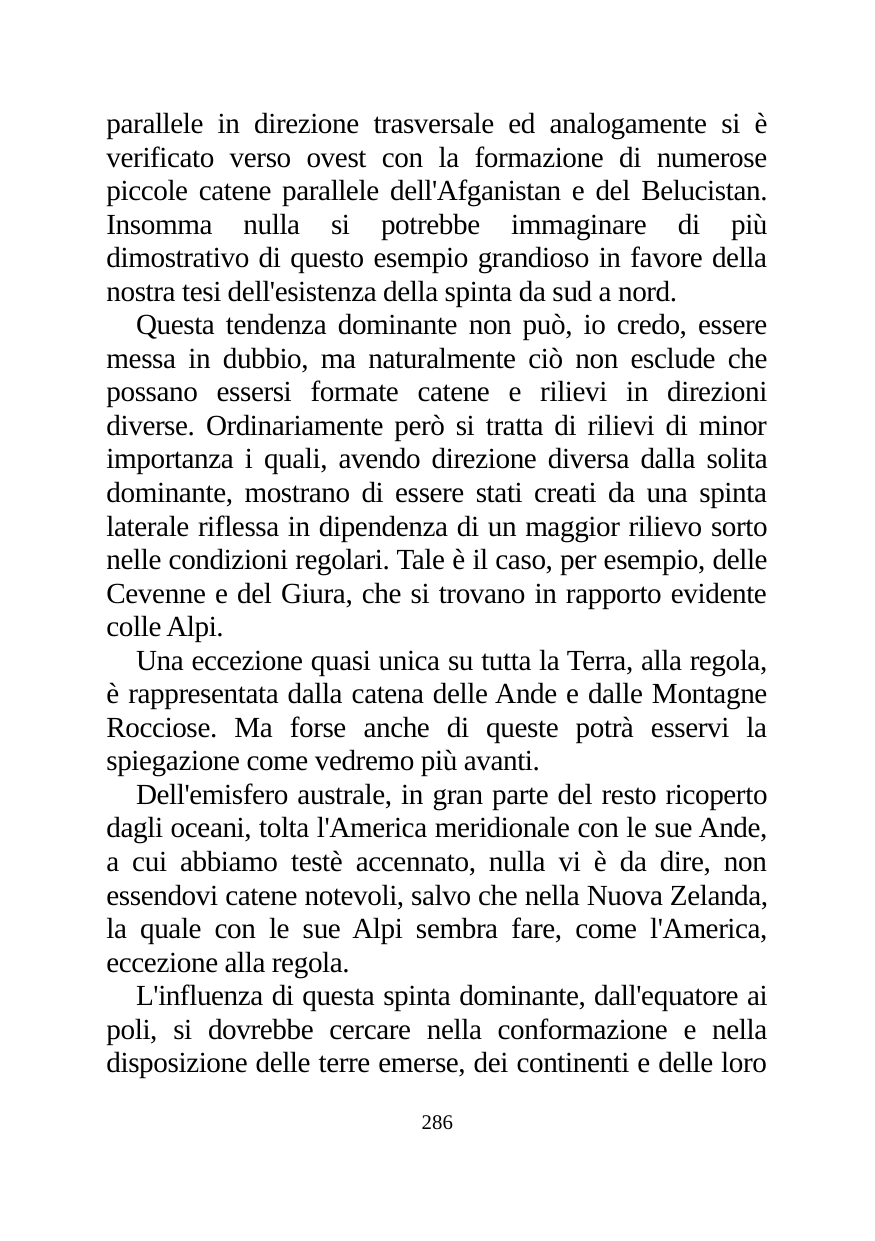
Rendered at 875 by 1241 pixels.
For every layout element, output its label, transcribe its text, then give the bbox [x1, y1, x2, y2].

text Dell'emisfero australe, in gran parte del resto ricoperto dagli oceani, tolta l'America meridionale con le sue Ande, a cui abbiamo testè accennato, nulla vi è da dire, non essendovi catene notevoli, salvo che nella Nuova Zelanda, la quale con le sue Alpi sembra fare, come l'America, eccezione alla regola. [106, 777, 768, 978]
text L'influenza di questa spinta dominante, dall'equatore ai poli, si dovrebbe cercare nella conformazione e nella disposizione delle terre emerse, dei continenti e delle loro [106, 978, 768, 1079]
text parallele in direzione trasversale ed analogamente si è verificato verso ovest con la formazione di numerose piccole catene parallele dell'Afganistan e del Belucistan. Insomma nulla si potrebbe immaginare di più dimostrativo di questo esempio grandioso in favore della nostra tesi dell'esistenza della spinta da sud a nord. [106, 106, 768, 307]
text Una eccezione quasi unica su tutta la Terra, alla regola, è rappresentata dalla catena delle Ande e dalle Montagne Rocciose. Ma forse anche di queste potrà esservi la spiegazione come vedremo più avanti. [106, 643, 768, 777]
text Questa tendenza dominante non può, io credo, essere messa in dubbio, ma naturalmente ciò non esclude che possano essersi formate catene e rilievi in direzioni diverse. Ordinariamente però si tratta di rilievi di minor importanza i quali, avendo direzione diversa dalla solita dominante, mostrano di essere stati creati da una spinta laterale riflessa in dipendenza di un maggior rilievo sorto nelle condizioni regolari. Tale è il caso, per esempio, delle Cevenne e del Giura, che si trovano in rapporto evidente colle Alpi. [106, 307, 768, 643]
